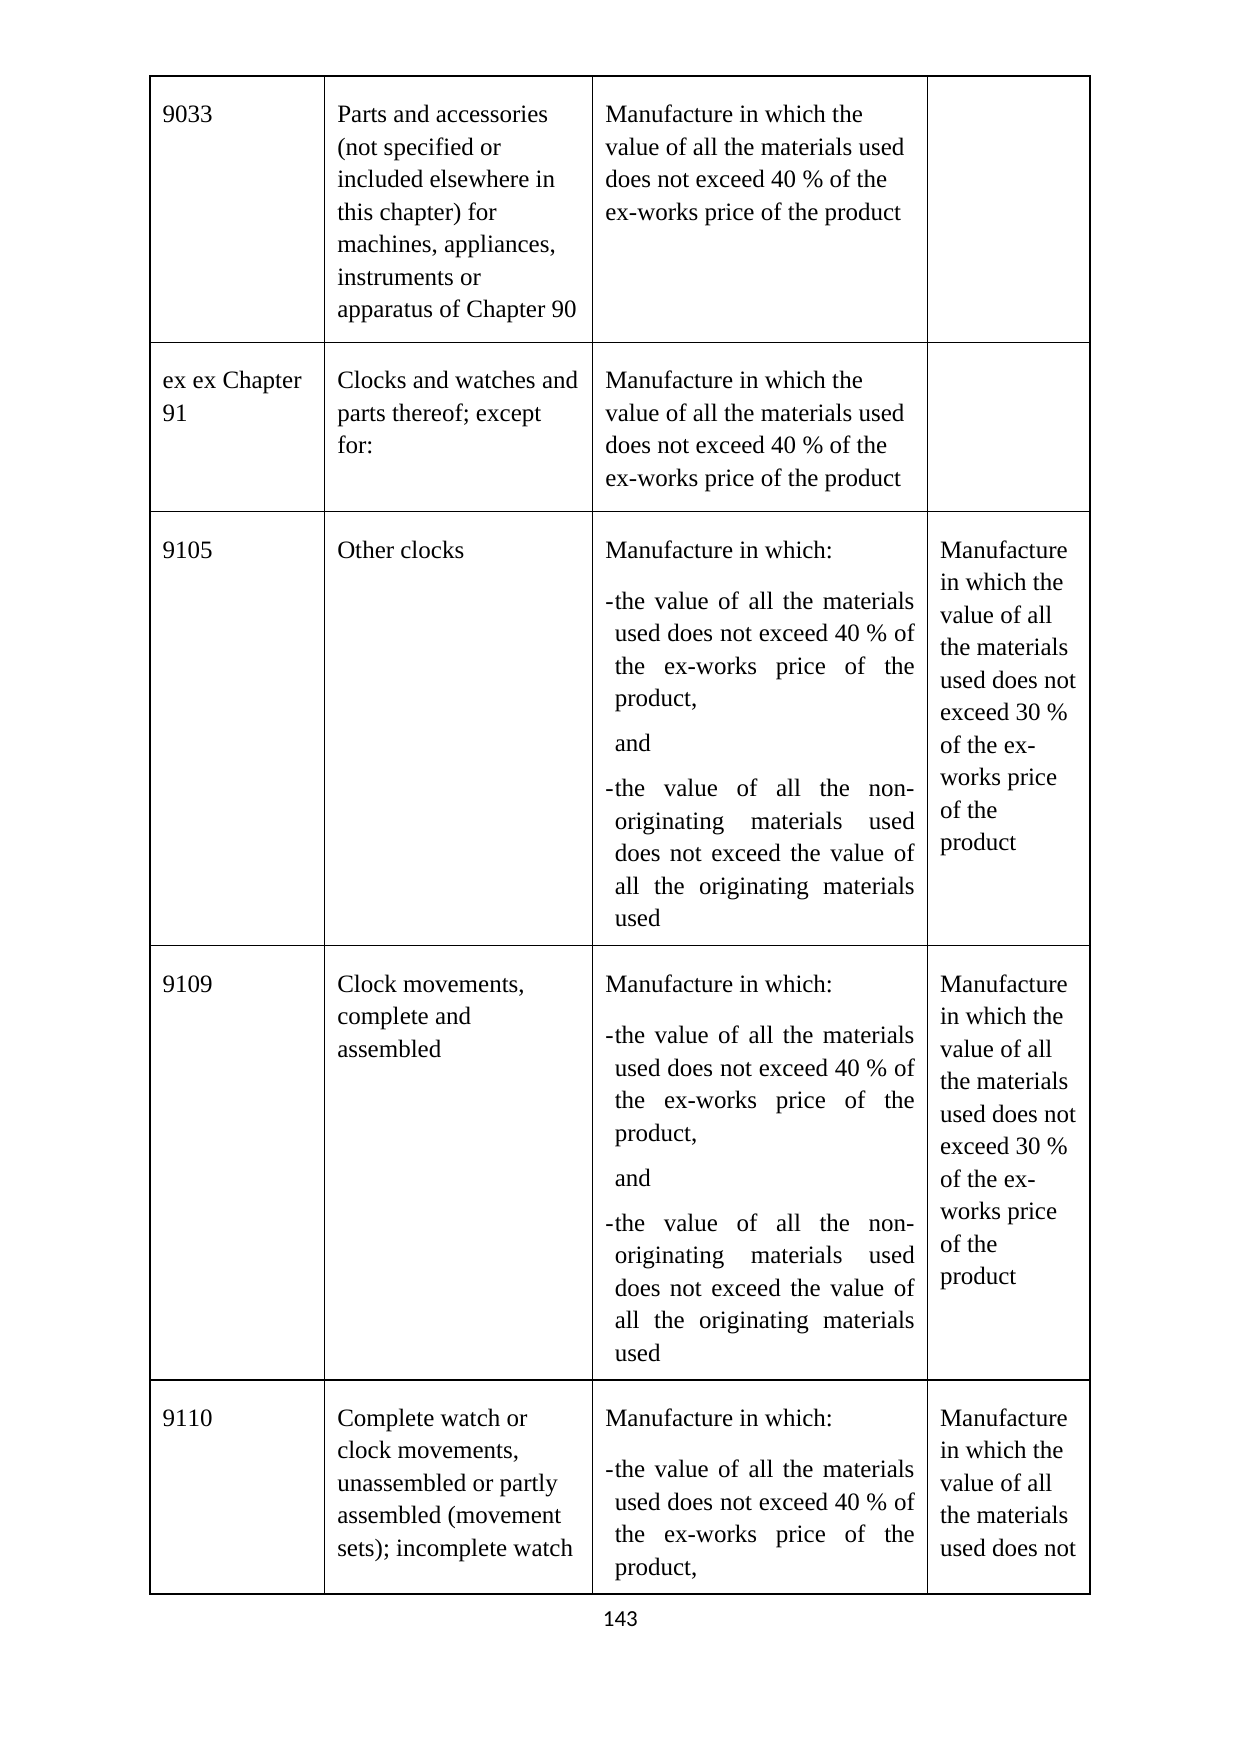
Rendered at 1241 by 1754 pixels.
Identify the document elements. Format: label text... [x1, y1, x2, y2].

table_cell 9109 [151, 946, 324, 1379]
table_cell Manufacture in which the value of all the materials used does not [928, 1381, 1089, 1593]
table_header the value of all the materials used does not exceed 40 % of the ex-works price of the product, and [615, 1438, 915, 1581]
table_cell 9110 [151, 1381, 324, 1593]
table_cell Manufacture in which: [593, 1381, 927, 1593]
table_cell Manufacture in which: [593, 512, 927, 945]
table_cell ex ex Chapter 91 [151, 343, 324, 511]
table_cell Manufacture in which the value of all the materials used does not exceed 30 % of the ex-works price of the product [928, 946, 1089, 1379]
table_header - [605, 757, 614, 932]
table_cell Complete watch or clock movements, unassembled or partly assembled (movement sets); incomplete watch [325, 1381, 592, 1593]
table_header - [605, 1191, 614, 1366]
table_cell 9033 [151, 77, 324, 342]
table_header - [605, 1438, 614, 1581]
table_cell Manufacture in which the value of all the materials used does not exceed 40 % of the ex-works price of the product [593, 343, 927, 511]
table_cell Other clocks [325, 512, 592, 945]
table_cell Parts and accessories (not specified or included elsewhere in this chapter) for machines, appliances, instruments or apparatus of Chapter 90 [325, 77, 592, 342]
table_cell Manufacture in which the value of all the materials used does not exceed 40 % of the ex-works price of the product [593, 77, 927, 342]
table_cell Manufacture in which: [593, 946, 927, 1379]
table_header - [605, 1004, 614, 1191]
table_cell Clocks and watches and parts thereof; except for: [325, 343, 592, 511]
table_header the value of all the non-originating materials used does not exceed the value of all the originating materials used [615, 1191, 915, 1366]
table_cell [928, 343, 1089, 511]
table_cell Manufacture in which the value of all the materials used does not exceed 30 % of the ex-works price of the product [928, 512, 1089, 945]
table_cell [928, 77, 1089, 342]
table_header the value of all the non-originating materials used does not exceed the value of all the originating materials used [615, 757, 915, 932]
table_cell 9105 [151, 512, 324, 945]
table_header the value of all the materials used does not exceed 40 % of the ex-works price of the product, and [615, 1004, 915, 1191]
table_header the value of all the materials used does not exceed 40 % of the ex-works price of the product, and [615, 570, 915, 757]
table_header - [605, 570, 614, 757]
table_cell Clock movements, complete and assembled [325, 946, 592, 1379]
